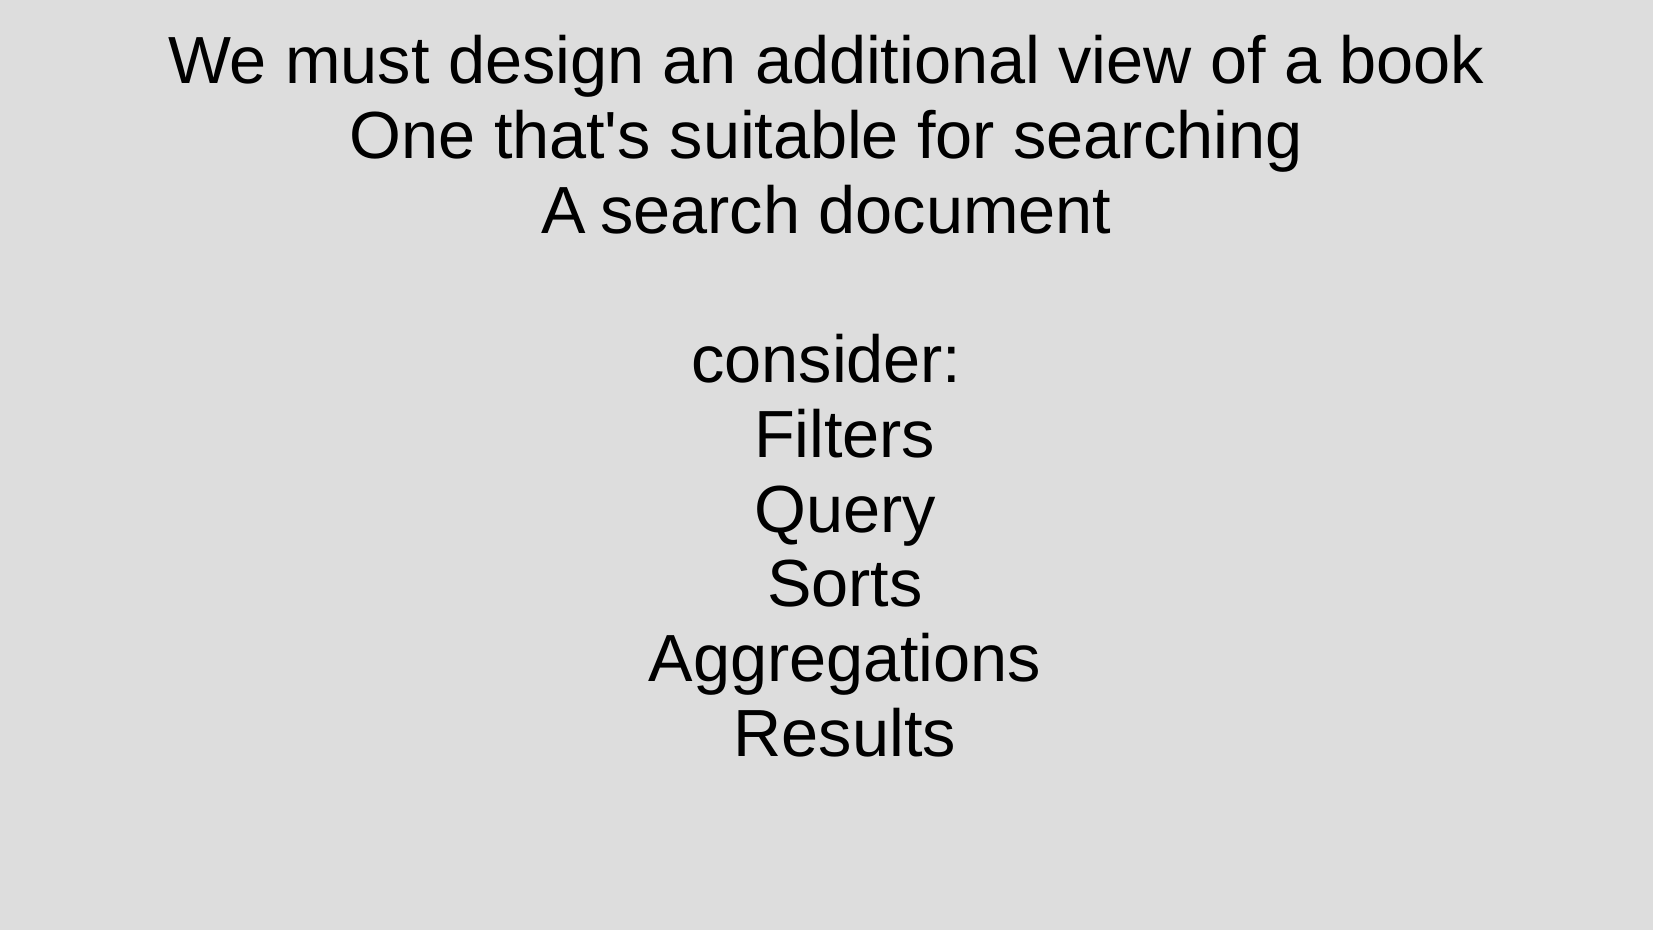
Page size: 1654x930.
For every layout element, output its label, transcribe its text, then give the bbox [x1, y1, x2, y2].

subtitle We must design an additional view of a book One that's suitable for searching A search document consider: Filters Query Sorts Aggregations Results [82, 23, 1571, 771]
